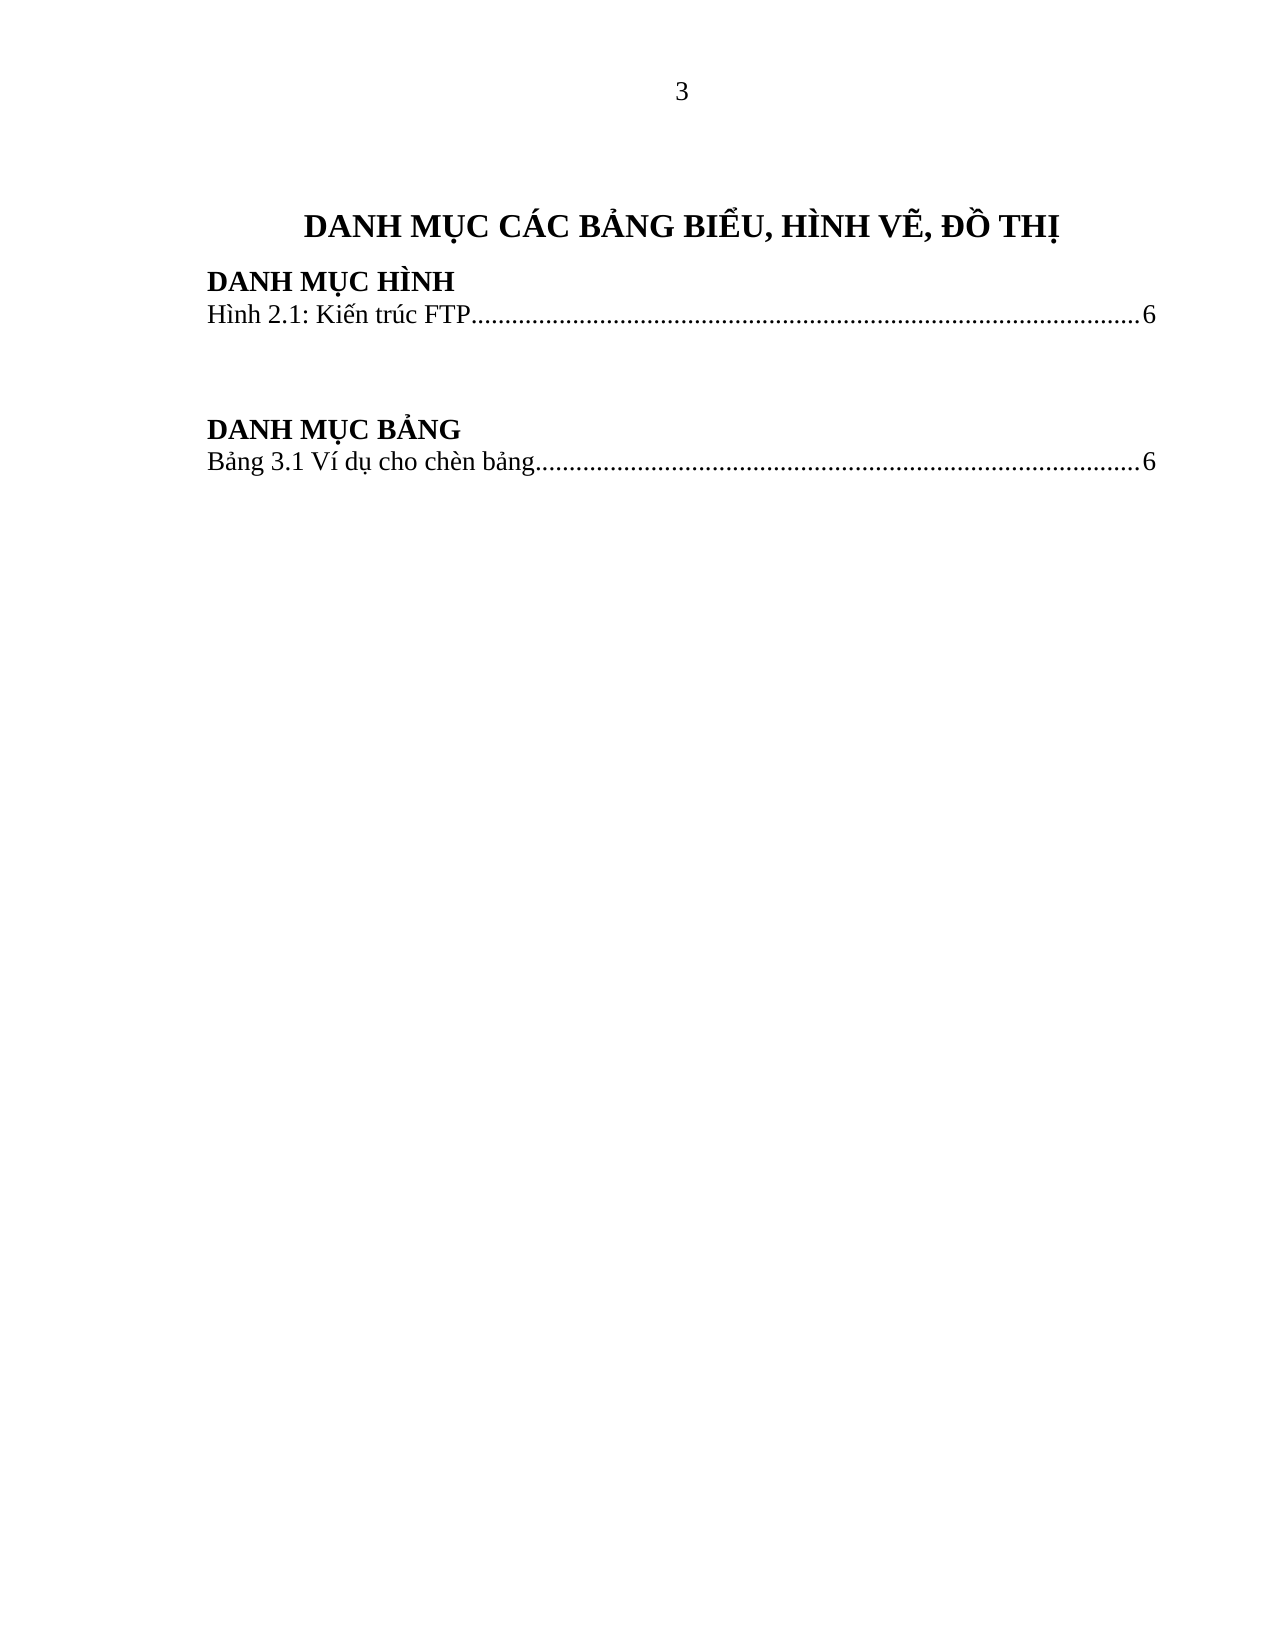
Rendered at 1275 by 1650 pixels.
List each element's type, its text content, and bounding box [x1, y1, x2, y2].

text DANH MỤC CÁC BẢNG BIỂU, HÌNH VẼ, ĐỒ THỊ [207, 207, 1157, 245]
text DANH MỤC BẢNG [207, 412, 1157, 446]
text Bảng 3.1 Ví dụ cho chèn bảng 6 [207, 446, 1157, 477]
text DANH MỤC HÌNH [207, 264, 1157, 298]
text Hình 2.1: Kiến trúc FTP 6 [207, 298, 1157, 329]
